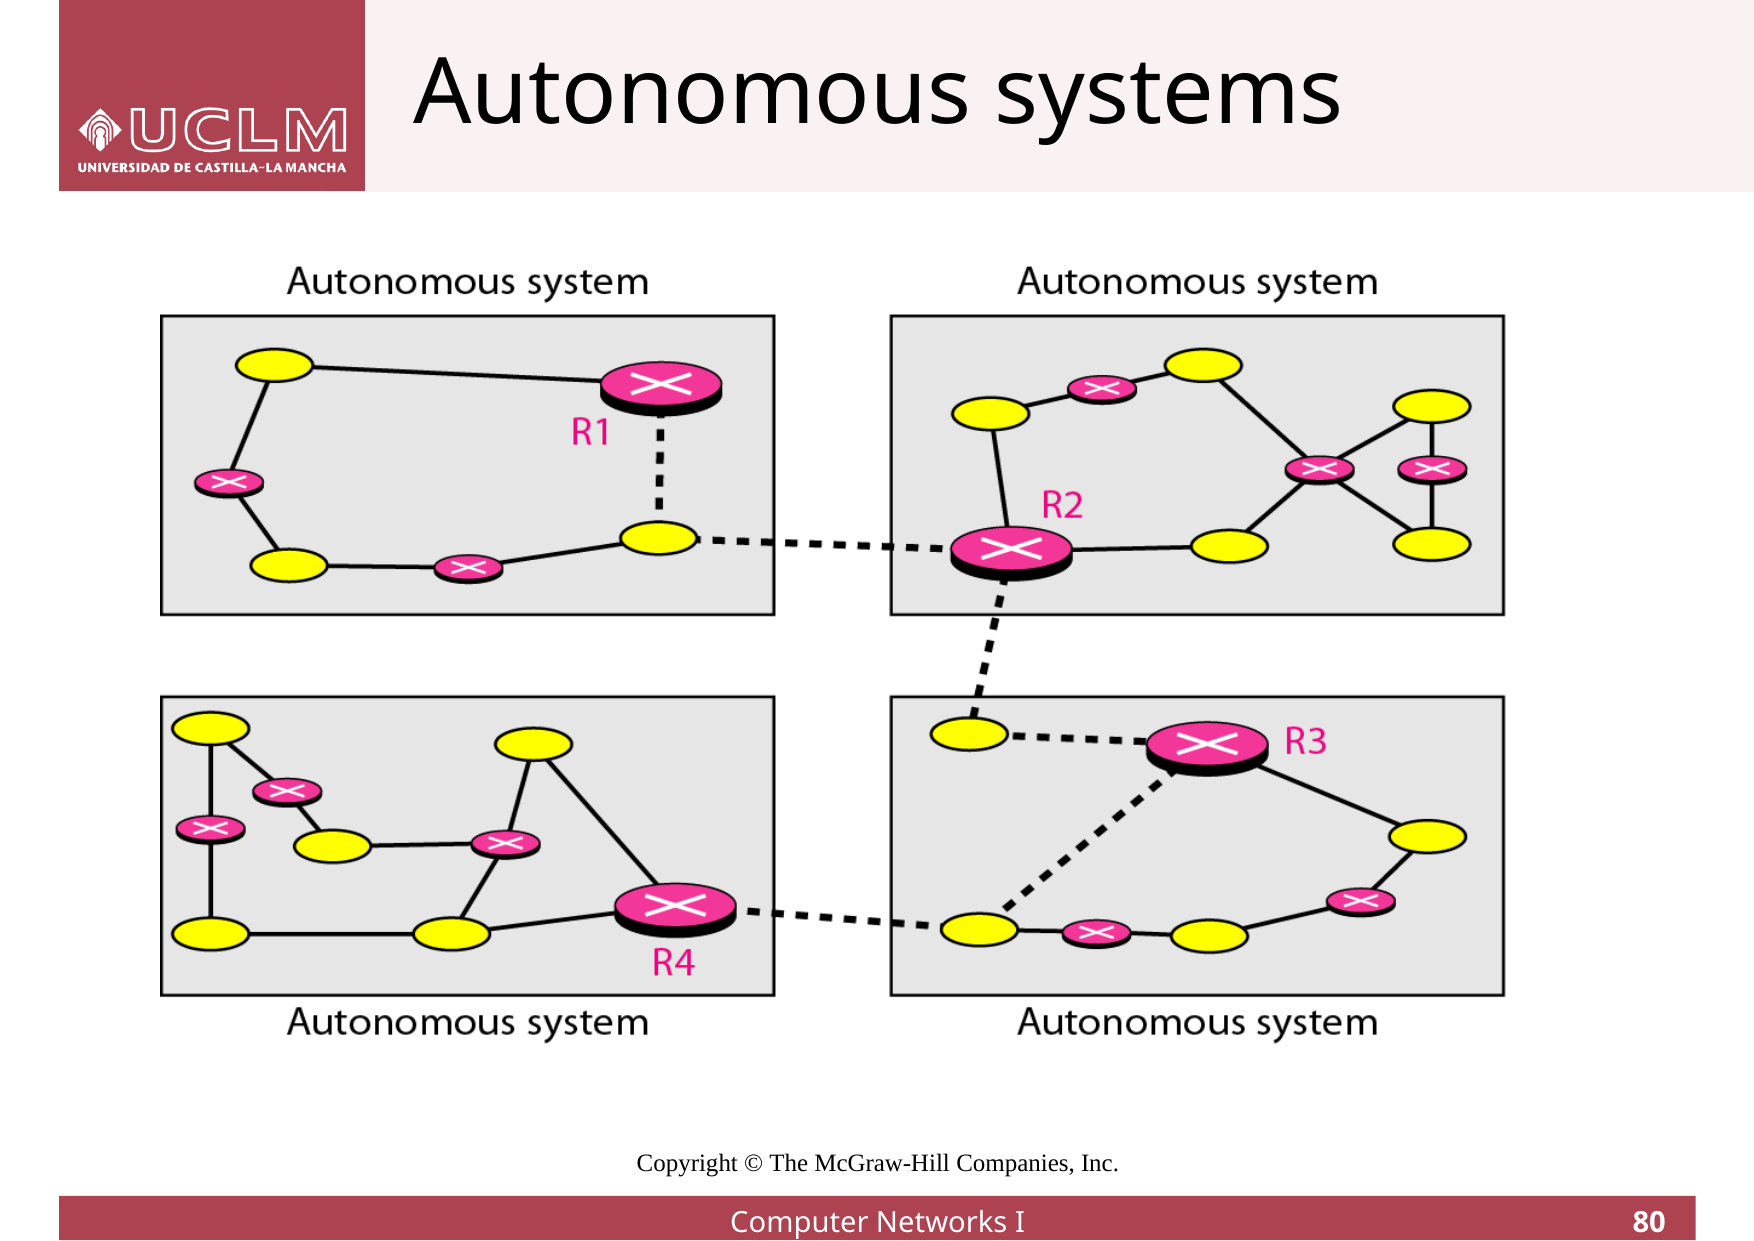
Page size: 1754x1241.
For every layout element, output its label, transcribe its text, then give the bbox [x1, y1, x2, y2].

picture [59, 0, 365, 191]
text_box Copyright © The McGraw-Hill Companies, Inc. [478, 1136, 1276, 1184]
title Autonomous systems [413, 0, 1667, 198]
picture [160, 261, 1506, 1045]
